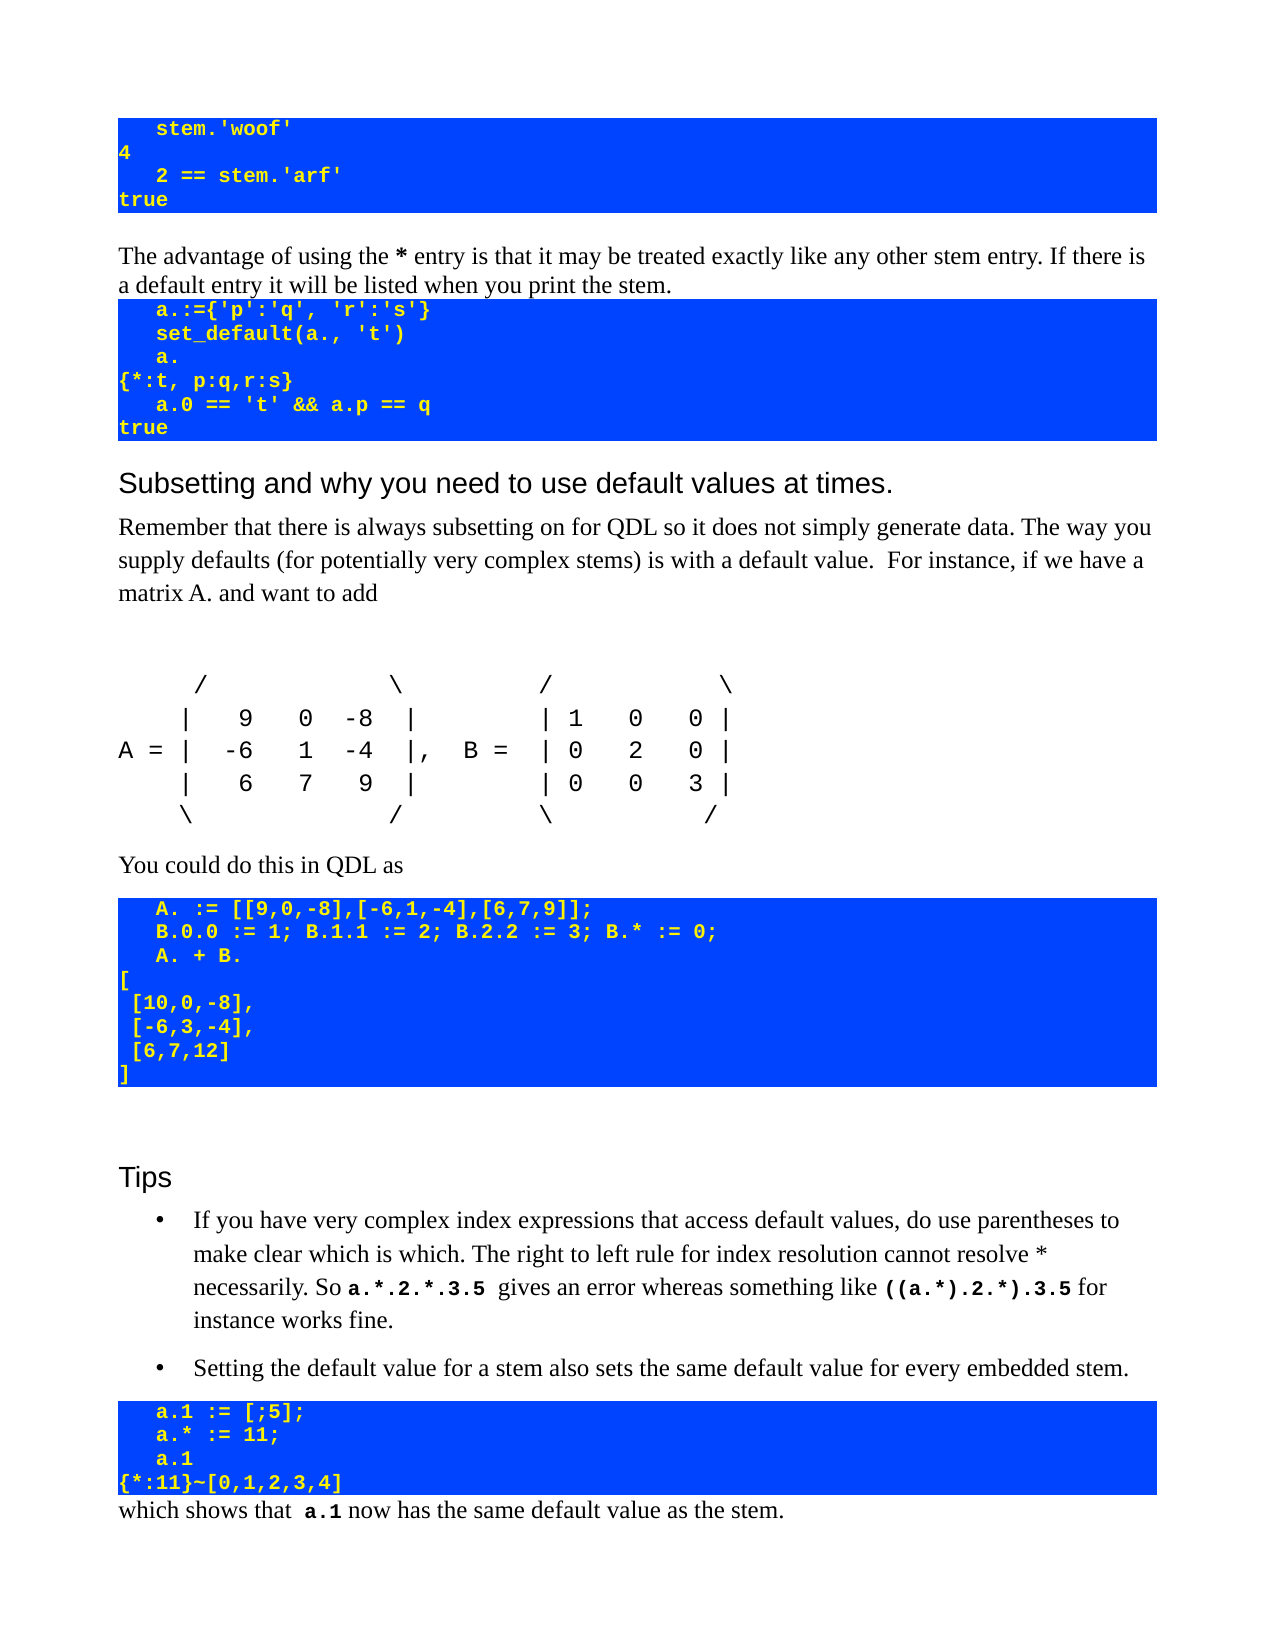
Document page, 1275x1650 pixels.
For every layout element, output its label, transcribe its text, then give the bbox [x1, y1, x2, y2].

text A. + B. [118, 945, 1157, 969]
text a.1 [118, 1448, 1157, 1472]
text [ [118, 969, 1157, 992]
text a.* := 11; [118, 1424, 1157, 1448]
text a.0 == 't' && a.p == q [118, 393, 1157, 417]
text ] [118, 1063, 1157, 1087]
text true [118, 189, 1157, 213]
text which shows that a.1 now has the same default value as the stem. [118, 1495, 1157, 1525]
list Setting the default value for a stem also sets the same default value for every embedded stem. [156, 1353, 1157, 1382]
text B.0.0 := 1; B.1.1 := 2; B.2.2 := 3; B.* := 0; [118, 921, 1157, 945]
text a.:={'p':'q', 'r':'s'} [118, 299, 1157, 323]
text set_default(a., 't') [118, 323, 1157, 346]
text {*:t, p:q,r:s} [118, 370, 1157, 393]
text stem.'woof' [118, 118, 1157, 142]
text 2 == stem.'arf' [118, 165, 1157, 189]
text {*:11}~[0,1,2,3,4] [118, 1472, 1157, 1495]
text a.1 := [;5]; [118, 1401, 1157, 1424]
subtitle Tips [118, 1159, 1157, 1193]
text The advantage of using the * entry is that it may be treated exactly like any other stem entry. If there is a default entry it will be listed when you print the stem. [118, 241, 1157, 299]
text / \ / \ | 9 0 -8 | | 1 0 0 | A = | -6 1 -4 |, B = | 0 2 0 | | 6 7 9 | | 0 0 3 | \ / \ / [118, 673, 1157, 831]
text [10,0,-8], [118, 992, 1157, 1016]
text 4 [118, 142, 1157, 165]
text true [118, 417, 1157, 441]
text [-6,3,-4], [118, 1016, 1157, 1040]
list If you have very complex index expressions that access default values, do use parentheses to make clear which is which. The right to left rule for index resolution cannot resolve * necessarily. So a.*.2.*.3.5 gives an error whereas something like ((a.*).2.*).3.5 for instance works fine. [156, 1206, 1157, 1334]
text A. := [[9,0,-8],[-6,1,-4],[6,7,9]]; [118, 898, 1157, 921]
subtitle Subsetting and why you need to use default values at times. [118, 466, 1157, 499]
text [6,7,12] [118, 1040, 1157, 1063]
text You could do this in QDL as [118, 850, 1157, 879]
text Remember that there is always subsetting on for QDL so it does not simply generate data. The way you supply defaults (for potentially very complex stems) is with a default value. For instance, if we have a matrix A. and want to add [118, 512, 1157, 607]
text a. [118, 346, 1157, 370]
